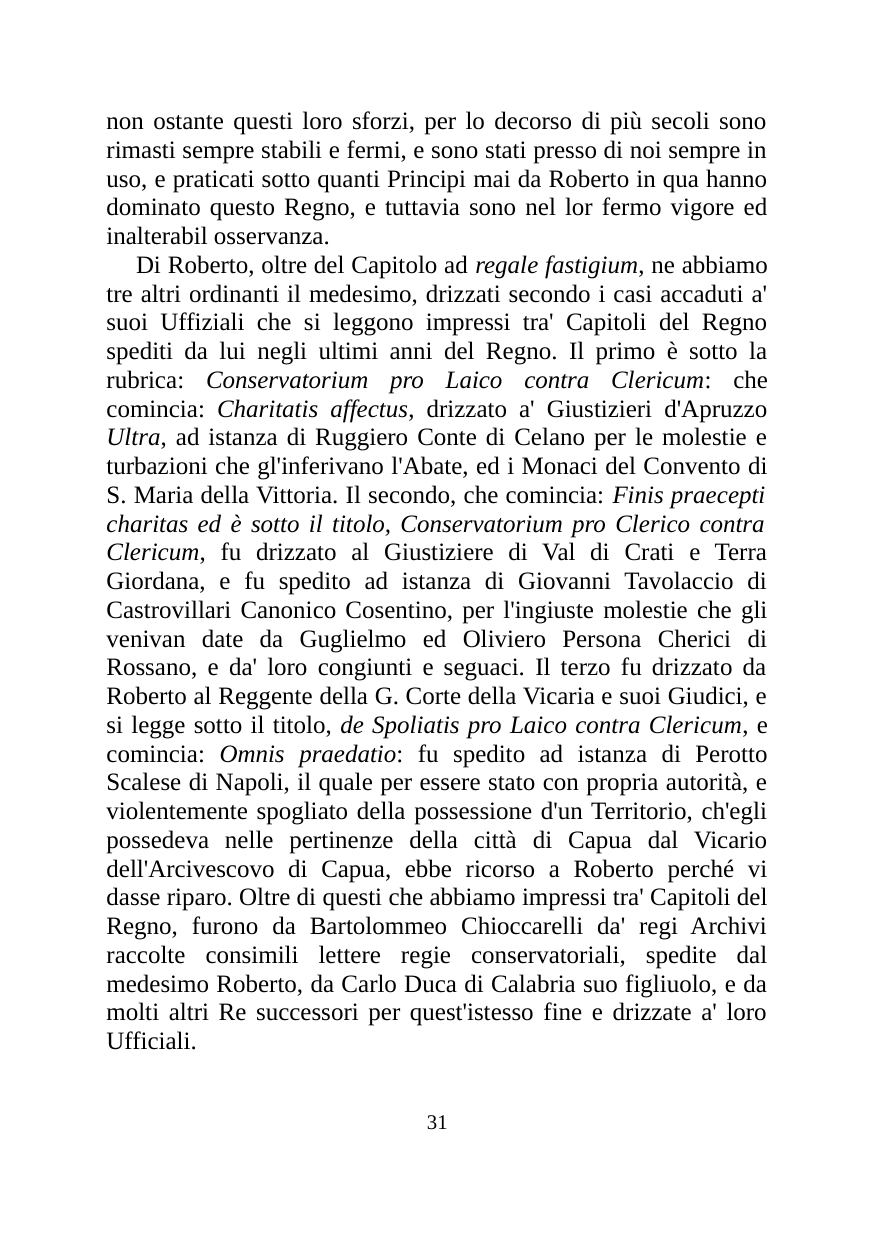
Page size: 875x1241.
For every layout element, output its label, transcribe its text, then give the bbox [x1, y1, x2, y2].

text Di Roberto, oltre del Capitolo ad regale fastigium, ne abbiamo tre altri ordinanti il medesimo, drizzati secondo i casi accaduti a' suoi Uffiziali che si leggono impressi tra' Capitoli del Regno spediti da lui negli ultimi anni del Regno. Il primo è sotto la rubrica: Conservatorium pro Laico contra Clericum: che comincia: Charitatis affectus, drizzato a' Giustizieri d'Apruzzo Ultra, ad istanza di Ruggiero Conte di Celano per le molestie e turbazioni che gl'inferivano l'Abate, ed i Monaci del Convento di S. Maria della Vittoria. Il secondo, che comincia: Finis praecepti charitas ed è sotto il titolo, Conservatorium pro Clerico contra Clericum, fu drizzato al Giustiziere di Val di Crati e Terra Giordana, e fu spedito ad istanza di Giovanni Tavolaccio di Castrovillari Canonico Cosentino, per l'ingiuste molestie che gli venivan date da Guglielmo ed Oliviero Persona Cherici di Rossano, e da' loro congiunti e seguaci. Il terzo fu drizzato da Roberto al Reggente della G. Corte della Vicaria e suoi Giudici, e si legge sotto il titolo, de Spoliatis pro Laico contra Clericum, e comincia: Omnis praedatio: fu spedito ad istanza di Perotto Scalese di Napoli, il quale per essere stato con propria autorità, e violentemente spogliato della possessione d'un Territorio, ch'egli possedeva nelle pertinenze della città di Capua dal Vicario dell'Arcivescovo di Capua, ebbe ricorso a Roberto perché vi dasse riparo. Oltre di questi che abbiamo impressi tra' Capitoli del Regno, furono da Bartolommeo Chioccarelli da' regi Archivi raccolte consimili lettere regie conservatoriali, spedite dal medesimo Roberto, da Carlo Duca di Calabria suo figliuolo, e da molti altri Re successori per quest'istesso fine e drizzate a' loro Ufficiali. [106, 250, 768, 1055]
text non ostante questi loro sforzi, per lo decorso di più secoli sono rimasti sempre stabili e fermi, e sono stati presso di noi sempre in uso, e praticati sotto quanti Principi mai da Roberto in qua hanno dominato questo Regno, e tuttavia sono nel lor fermo vigore ed inalterabil osservanza. [106, 106, 768, 250]
